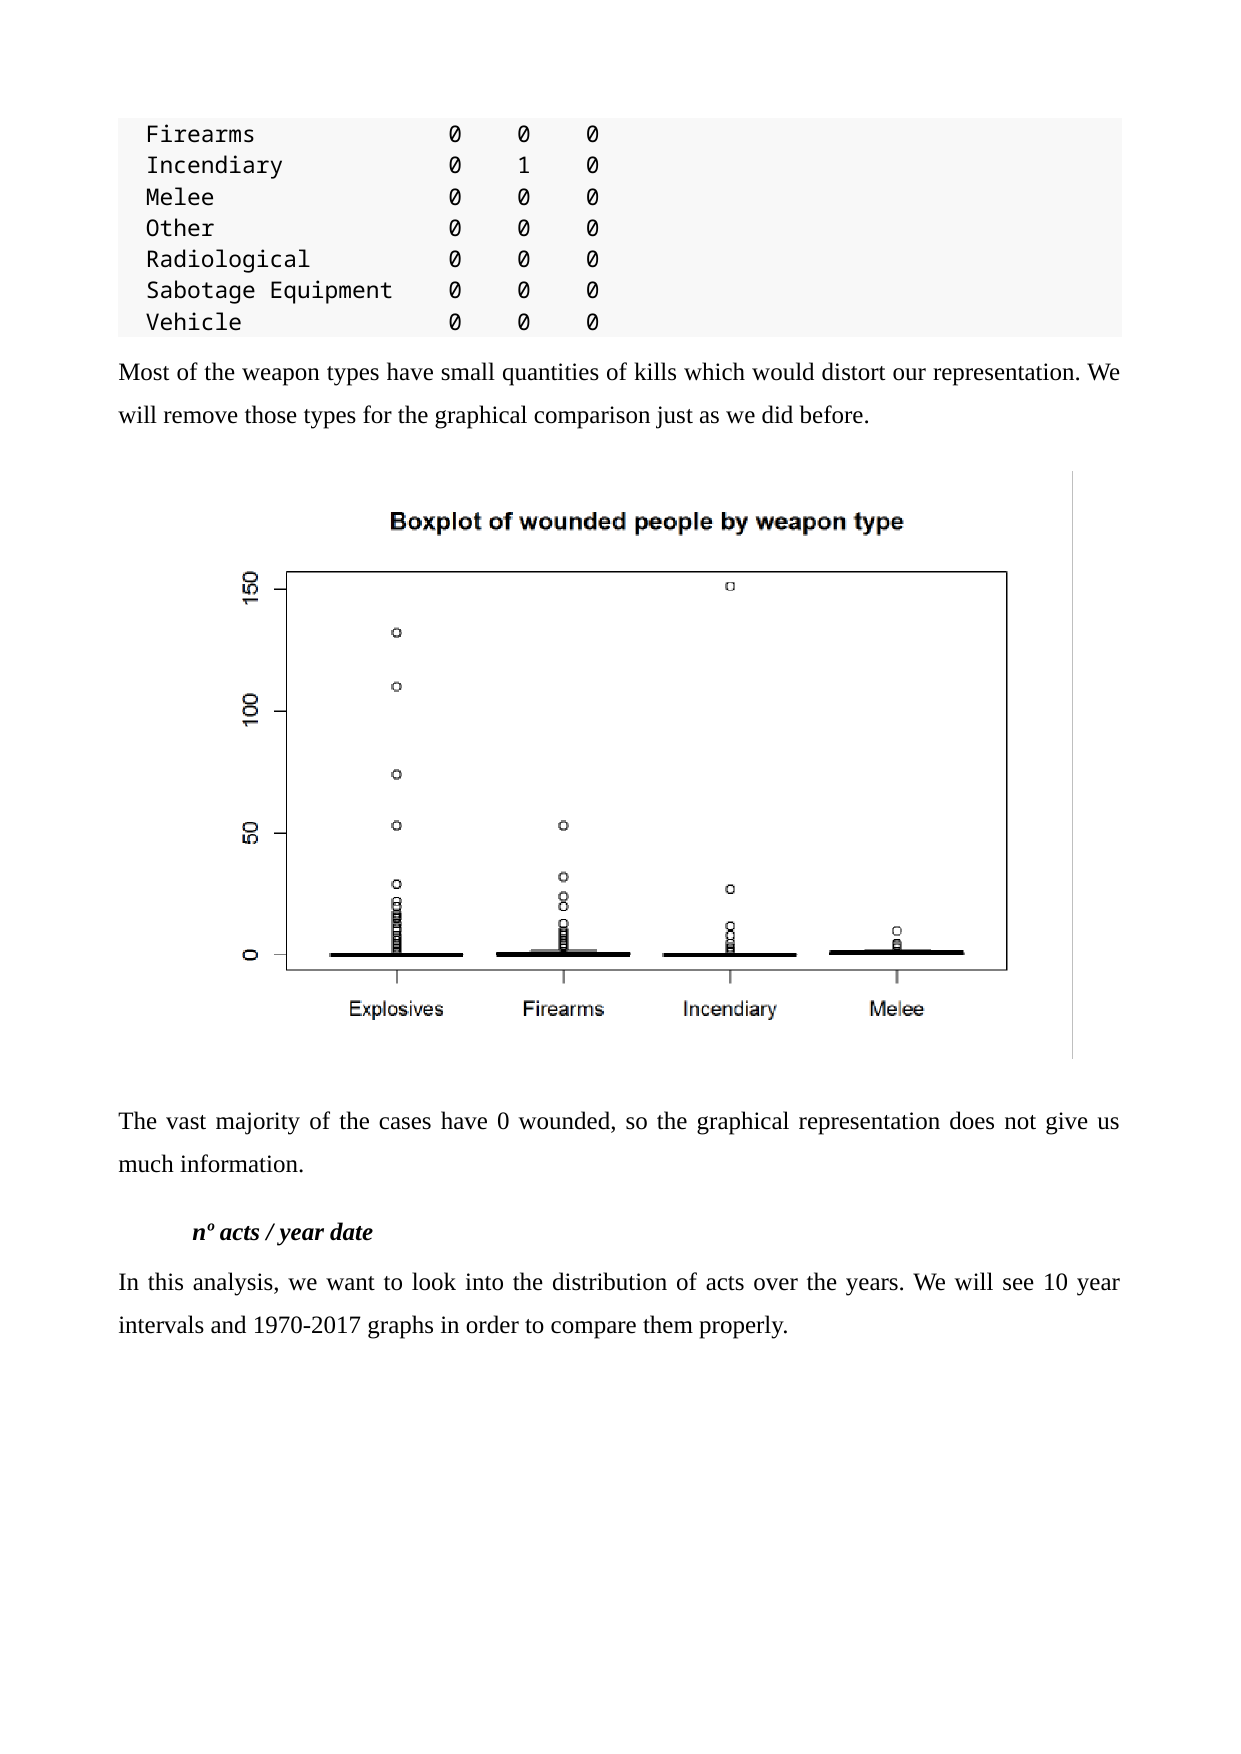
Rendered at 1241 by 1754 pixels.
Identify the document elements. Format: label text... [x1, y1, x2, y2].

text In this analysis, we want to look into the distribution of acts over the years. We will see 10 year intervals and 1970-2017 graphs in order to compare them properly. [118, 1267, 1122, 1338]
table_header [119, 471, 188, 1058]
subtitle nº acts / year date [118, 1217, 1122, 1246]
text Most of the weapon types have small quantities of kills which would distort our representation. We will remove those types for the graphical comparison just as we did before. [118, 357, 1122, 429]
table_header [1075, 471, 1122, 1058]
text Firearms 0 0 0 Incendiary 0 1 0 Melee 0 0 0 Other 0 0 0 Radiological 0 0 0 Sabotage Equipment 0 0 0 Vehicle 0 0 0 [118, 118, 1122, 337]
picture [188, 471, 1075, 1059]
text The vast majority of the cases have 0 wounded, so the graphical representation does not give us much information. [118, 1106, 1122, 1178]
